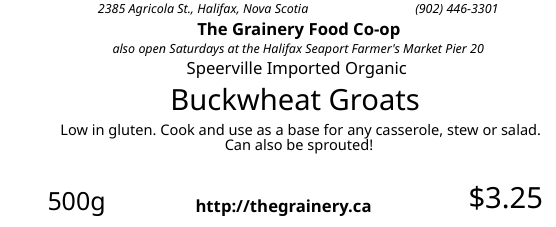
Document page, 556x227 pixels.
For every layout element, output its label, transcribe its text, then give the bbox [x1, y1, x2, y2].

table_cell 500g [47, 175, 151, 217]
table_header 2385 Agricola St., Halifax, Nova Scotia (902) 446-3301 The Grainery Food Co-op also open Saturdays at the Halifax Seaport Farmer's Market Pier 20 [47, 0, 550, 57]
table_cell http://thegrainery.ca [151, 175, 415, 217]
table_cell $3.25 [415, 175, 550, 217]
table_cell Speerville Imported Organic Buckwheat Groats Low in gluten. Cook and use as a base for any casserole, stew or salad. Can also be sprouted! [47, 57, 550, 175]
